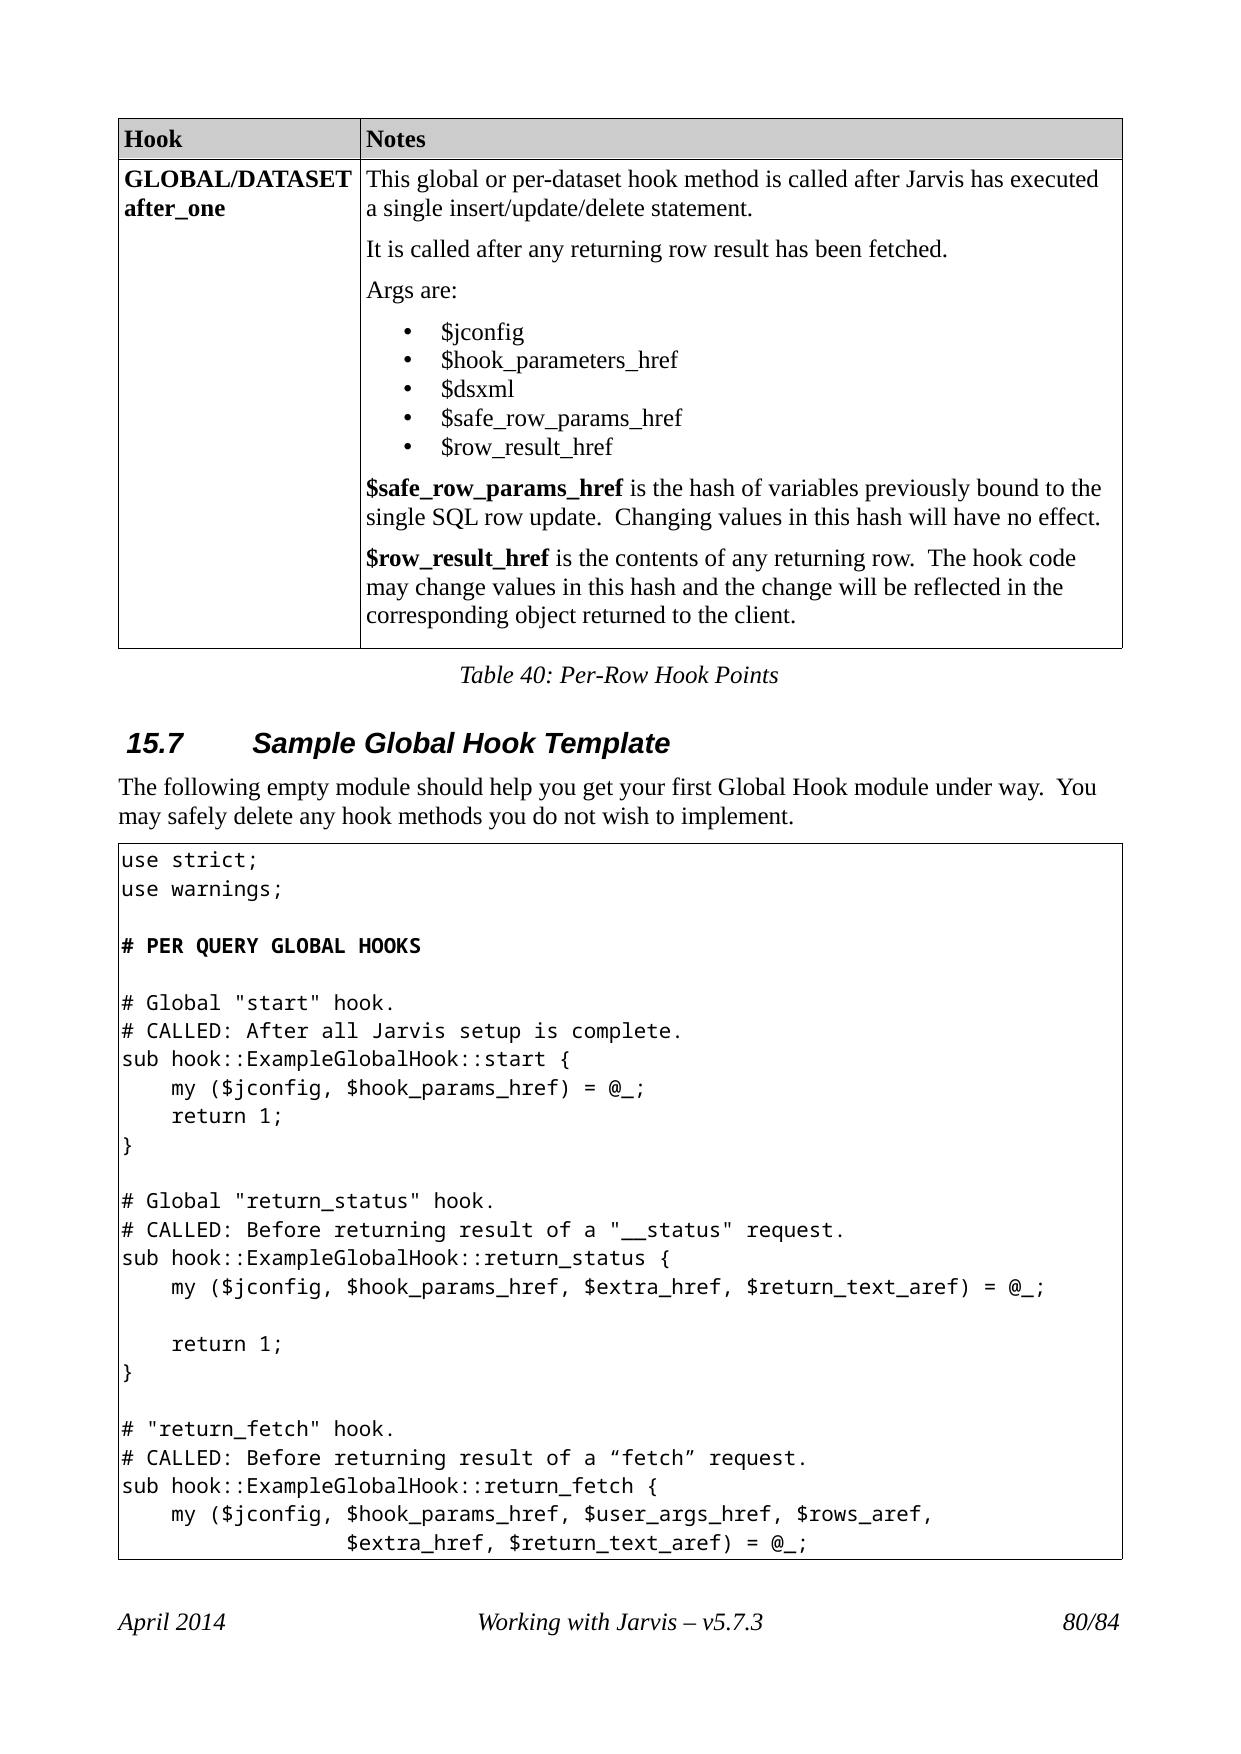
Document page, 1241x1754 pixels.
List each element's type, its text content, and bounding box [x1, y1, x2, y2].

text # CALLED: Before returning result of a “fetch” request. [119, 1439, 1122, 1468]
text $extra_href, $return_text_aref) = @_; [119, 1525, 1122, 1559]
table_cell GLOBAL/DATASET after_one [119, 160, 360, 647]
text use warnings; [119, 871, 1122, 902]
text # PER QUERY GLOBAL HOOKS [119, 928, 1122, 959]
text # Global "return_status" hook. [119, 1184, 1122, 1212]
text my ($jconfig, $hook_params_href, $extra_href, $return_text_aref) = @_; [119, 1269, 1122, 1300]
text The following empty module should help you get your first Global Hook module under way. You may safely delete any hook methods you do not wish to implement. [118, 772, 1122, 830]
text my ($jconfig, $hook_params_href, $user_args_href, $rows_aref, [119, 1496, 1122, 1525]
text # Global "start" hook. [119, 984, 1122, 1013]
text Table 40: Per-Row Hook Points [118, 660, 1122, 689]
text sub hook::ExampleGlobalHook::start { [119, 1041, 1122, 1070]
text } [119, 1354, 1122, 1386]
text return 1; [119, 1326, 1122, 1354]
text my ($jconfig, $hook_params_href) = @_; [119, 1070, 1122, 1098]
table_header Notes [361, 119, 1122, 158]
table_header Hook [119, 119, 360, 158]
text return 1; [119, 1098, 1122, 1127]
text # CALLED: Before returning result of a "__status" request. [119, 1212, 1122, 1241]
text } [119, 1127, 1122, 1158]
subtitle Sample Global Hook Template [118, 726, 1122, 760]
text sub hook::ExampleGlobalHook::return_status { [119, 1241, 1122, 1269]
text # CALLED: After all Jarvis setup is complete. [119, 1013, 1122, 1041]
text use strict; [119, 844, 1122, 871]
text sub hook::ExampleGlobalHook::return_fetch { [119, 1468, 1122, 1496]
text # "return_fetch" hook. [119, 1411, 1122, 1439]
table_cell This global or per-dataset hook method is called after Jarvis has executed a single insert/update/delete statement. It is called after any returning row result has been fetched. Args are: $jconfig $hook_parameters_href $dsxml $safe_row_params_href $row_result_href $safe_row_params_href is the hash of variables previously bound to the single SQL row update. Changing values in this hash will have no effect. $row_result_href is the contents of any returning row. The hook code may change values in this hash and the change will be reflected in the corresponding object returned to the client. [361, 160, 1122, 647]
